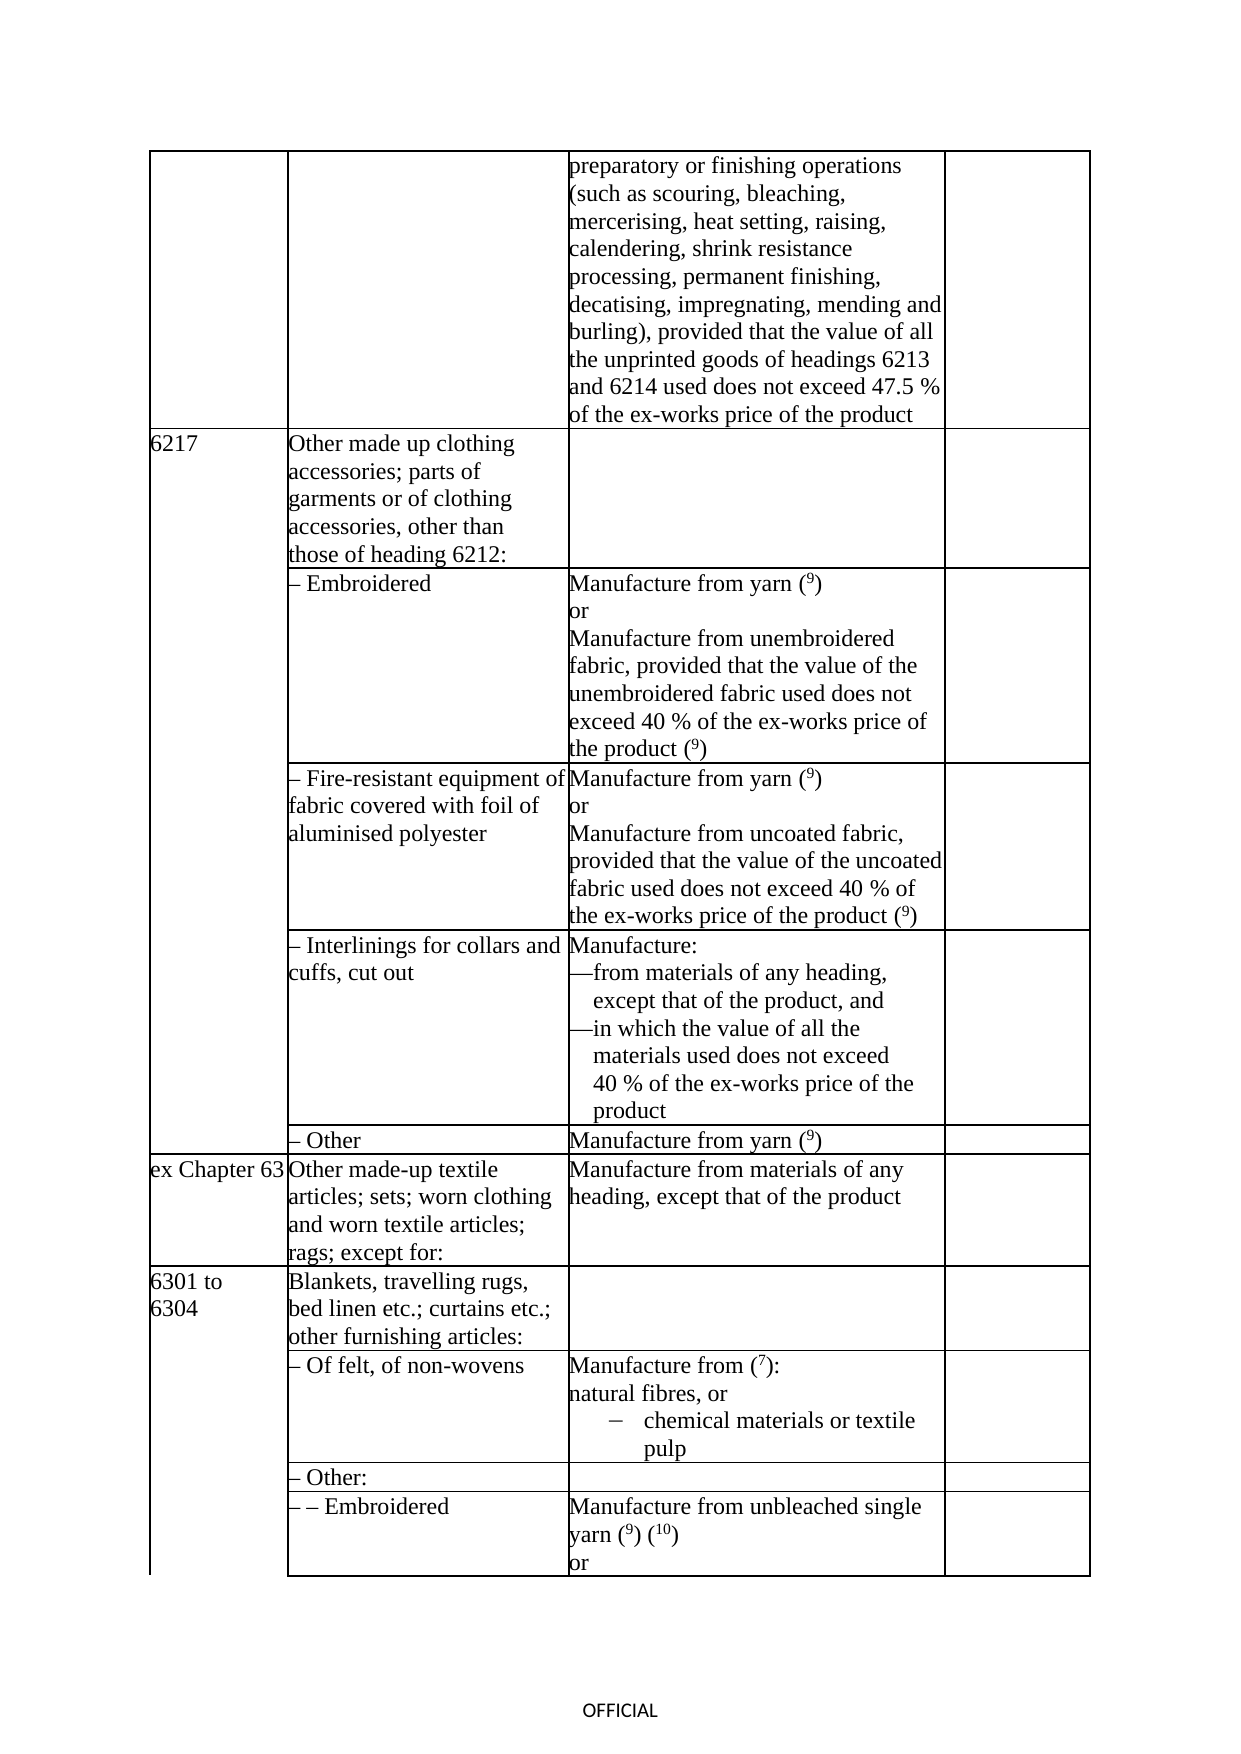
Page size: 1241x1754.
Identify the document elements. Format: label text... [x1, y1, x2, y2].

table_cell – Other: [289, 1463, 568, 1491]
table_cell Manufacture from unbleached single yarn (9) (10) or [570, 1492, 944, 1575]
table_header from materials of any heading, except that of the product, and [593, 958, 944, 1013]
table_cell [946, 1155, 1089, 1265]
table_cell 6301 to 6304 [151, 1267, 287, 1575]
table_header — [570, 958, 593, 1013]
table_cell [946, 429, 1089, 567]
table_cell Manufacture from (7): [570, 1351, 944, 1462]
table_header chemical materials or textile pulp [570, 1406, 919, 1462]
table_cell preparatory or finishing operations (such as scouring, bleaching, mercerising, heat setting, raising, calendering, shrink resistance processing, permanent finishing, decatising, impregnating, mending and burling), provided that the value of all the unprinted goods of headings 6213 and 6214 used does not exceed 47.5 % of the ex-works price of the product [570, 152, 944, 428]
table_header in which the value of all the materials used does not exceed 40 % of the ex-works price of the product [593, 1014, 944, 1124]
table_cell – – Embroidered [289, 1492, 568, 1575]
table_cell [946, 931, 1089, 1124]
table_cell 6217 [151, 429, 287, 1153]
table_cell [151, 152, 287, 428]
table_cell [946, 569, 1089, 762]
table_cell Manufacture: [570, 931, 944, 1124]
table_cell – Interlinings for collars and cuffs, cut out [289, 931, 568, 1124]
table_cell [946, 1267, 1089, 1349]
table_cell – Other [289, 1126, 568, 1153]
table_cell – Of felt, of non-wovens [289, 1351, 568, 1462]
table_cell [289, 152, 568, 428]
table_cell [570, 429, 944, 567]
table_cell [946, 1126, 1089, 1153]
table_cell ex Chapter 63 [151, 1155, 287, 1265]
table_cell – Fire-resistant equipment of fabric covered with foil of aluminised polyester [289, 764, 568, 929]
table_cell Other made up clothing accessories; parts of garments or of clothing accessories, other than those of heading 6212: [289, 429, 568, 567]
table_cell Other made-up textile articles; sets; worn clothing and worn textile articles; rags; except for: [289, 1155, 568, 1265]
table_cell [570, 1463, 944, 1491]
table_cell [946, 764, 1089, 929]
table_cell [570, 1267, 944, 1349]
table_cell Blankets, travelling rugs, bed linen etc.; curtains etc.; other furnishing articles: [289, 1267, 568, 1349]
table_cell [946, 1351, 1089, 1462]
table_cell [946, 1463, 1089, 1491]
table_cell Manufacture from materials of any heading, except that of the product [570, 1155, 944, 1265]
table_cell [946, 1492, 1089, 1575]
table_header natural fibres, or [570, 1379, 896, 1406]
table_cell [946, 152, 1089, 428]
table_cell – Embroidered [289, 569, 568, 762]
table_header — [570, 1014, 593, 1124]
table_cell Manufacture from yarn (9) [570, 1126, 944, 1153]
table_cell Manufacture from yarn (9) or Manufacture from unembroidered fabric, provided that the value of the unembroidered fabric used does not exceed 40 % of the ex-works price of the product (9) [570, 569, 944, 762]
table_cell Manufacture from yarn (9) or Manufacture from uncoated fabric, provided that the value of the uncoated fabric used does not exceed 40 % of the ex-works price of the product (9) [570, 764, 944, 929]
